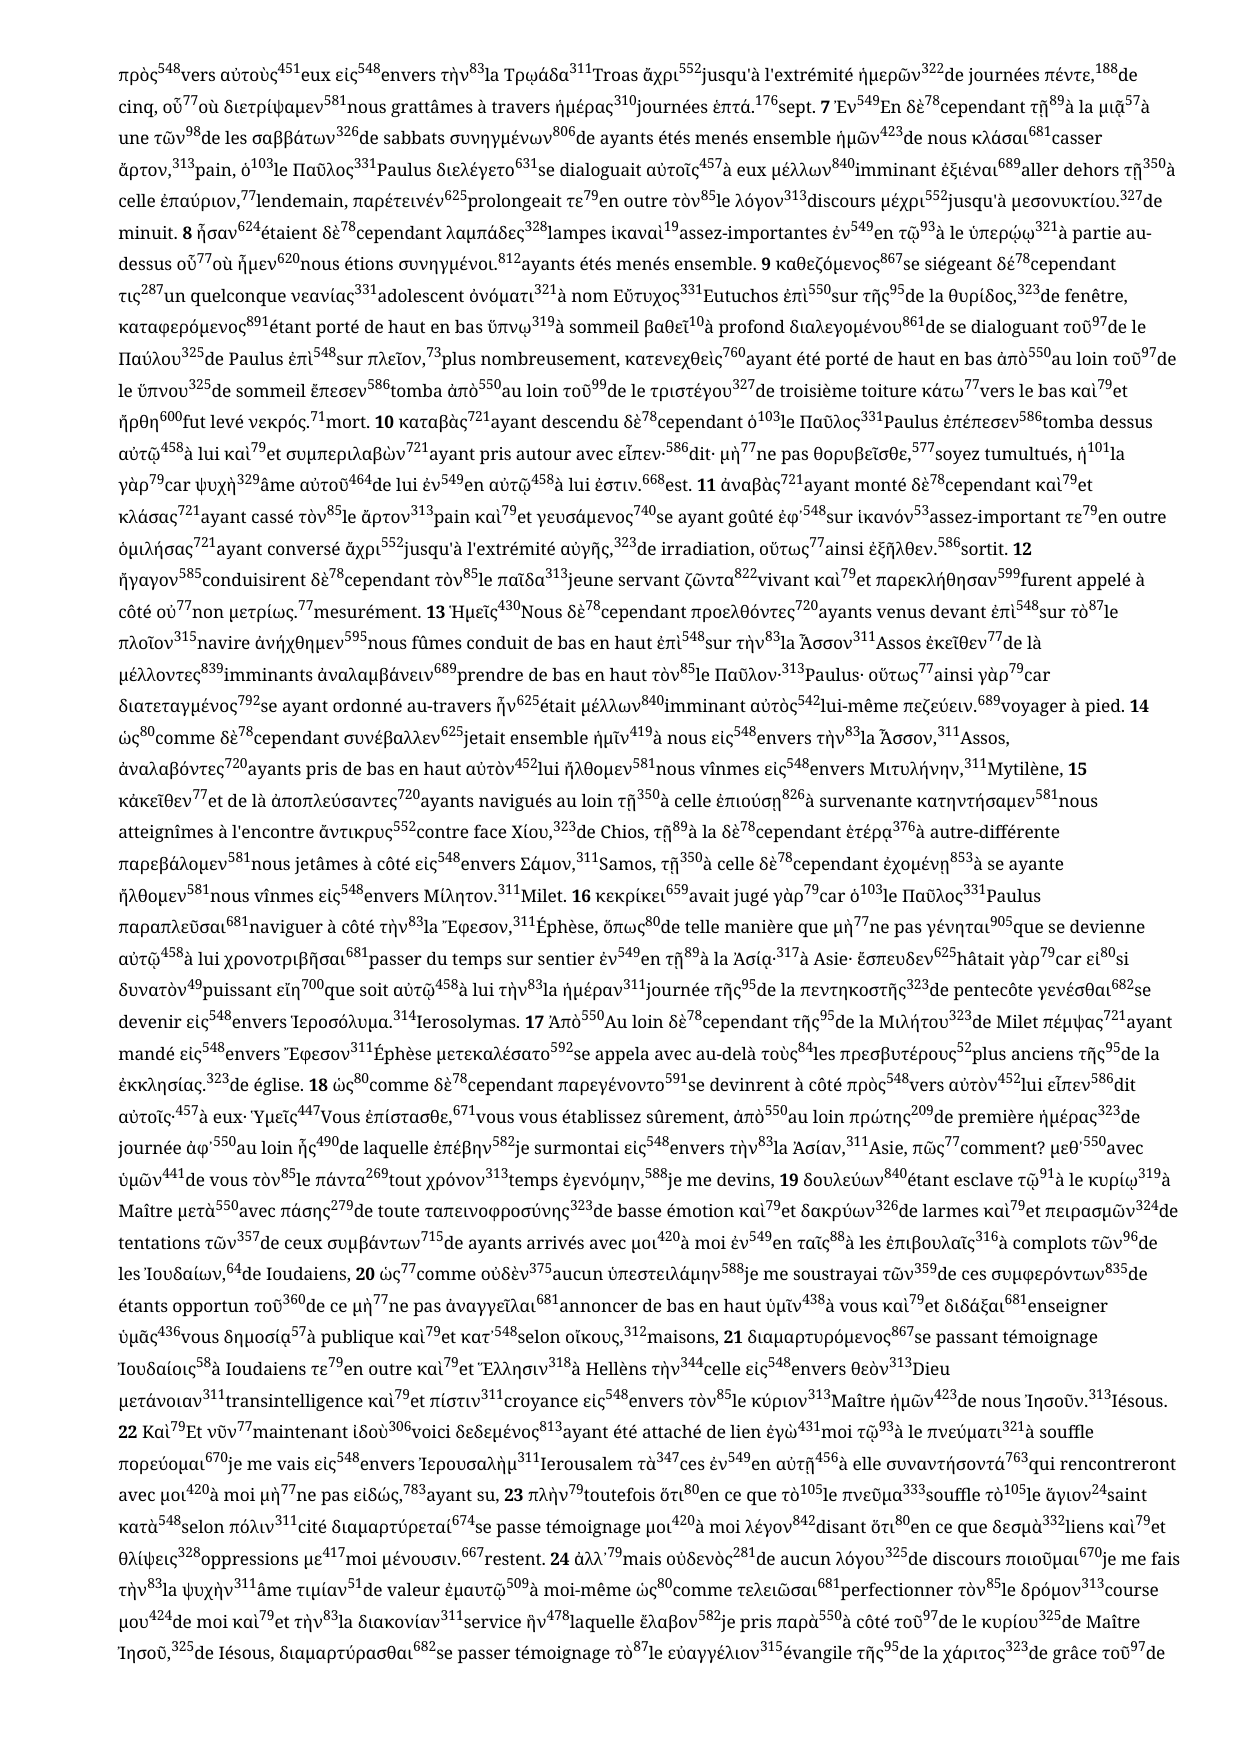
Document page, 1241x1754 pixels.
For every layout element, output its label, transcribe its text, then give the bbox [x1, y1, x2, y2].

text 1 Μετὰ548Après δὲ78cependant τὸ348ce παύσασθαι682se pauser τὸν85le θόρυβον313tumulte μεταπεμψάμενος740se ayant mandé au-delà ὁ103le Παῦλος331Paulus τοὺς84les μαθητὰς312disciples καὶ79et παρακαλέσας,721ayant appelé à côté, ἀσπασάμενος740se ayant salué ἐξῆλθεν586sortit πορεύεσθαι690se aller εἰς548envers Μακεδονίαν.311Macédoine. 2 διελθὼν721ayant passé à travers δὲ78cependant τὰ86les μέρη314parts ἐκεῖνα139ces-là καὶ79et παρακαλέσας721ayant appelé à côté αὐτοὺς451eux λόγῳ319à discours πολλῷ275à nombreux ἦλθεν586vint εἰς548envers τὴν83la Ἑλλάδα311Hellas 3 ποιήσας721ayant fait τε79en outre μῆνας312mois τρεῖς·178trois· γενομένης732de se ayante devenue ἐπιβουλῆς323de complot αὐτῷ458à lui ὑπὸ550sous τῶν96de les Ἰουδαίων64de Ioudaiens μέλλοντι828à imminant ἀνάγεσθαι692être conduit de bas en haut εἰς548envers τὴν83la Συρίαν,311Syrie, ἐγένετο592se devint γνώμης323de opinion τοῦ360de ce ὑποστρέφειν689retourner en arrière διὰ550par Μακεδονίας.323de Macédoine. 4 συνείπετο631se accompagnait δὲ78cependant αὐτῷ458à lui Σώπατρος331Sopatros Πύρρου325de Pyrrhus Βεροιαῖος,71De Bérée, Θεσσαλονικέων324de Thessaloniciens δὲ78cependant Ἀρίσταρχος331Aristarque καὶ79et Σεκοῦνδος,331Sekoundos, καὶ79et Γάϊος331Gaios Δερβαῖος71Derbéen καὶ79et Τιμόθεος,331Timotheos, Ἀσιανοὶ330Asiatiques δὲ78cependant Τύχικος331Tuchikos καὶ79et Τρόφιμος.331Trophimos. 5 οὗτοι363ceux-ci δὲ78cependant προσελθόντες720ayants venus vers ἔμενον624restaient ἡμᾶς416nous ἐν549en Τρῳάδι,317à Troas, 6 ἡμεῖς430nous δὲ78cependant ἐξεπλεύσαμεν581nous naviguâmes dehors μετὰ548après τὰς82les ἡμέρας310journées τῶν98de les ἀζύμων66de sans levains ἀπὸ550au loin Φιλίππων324de Philippes καὶ79et ἤλθομεν581nous vînmes πρὸς548vers αὐτοὺς451eux εἰς548envers τὴν83la Τρῳάδα311Troas ἄχρι552jusqu'à l'extrémité ἡμερῶν322de journées πέντε,188de cinq, οὗ77où διετρίψαμεν581nous grattâmes à travers ἡμέρας310journées ἑπτά.176sept. 7 Ἐν549En δὲ78cependant τῇ89à la μιᾷ57à une τῶν98de les σαββάτων326de sabbats συνηγμένων806de ayants étés menés ensemble ἡμῶν423de nous κλάσαι681casser ἄρτον,313pain, ὁ103le Παῦλος331Paulus διελέγετο631se dialoguait αὐτοῖς457à eux μέλλων840imminant ἐξιέναι689aller dehors τῇ350à celle ἐπαύριον,77lendemain, παρέτεινέν625prolongeait τε79en outre τὸν85le λόγον313discours μέχρι552jusqu'à μεσονυκτίου.327de minuit. 8 ἦσαν624étaient δὲ78cependant λαμπάδες328lampes ἱκαναὶ19assez-importantes ἐν549en τῷ93à le ὑπερῴῳ321à partie au-dessus οὗ77où ἦμεν620nous étions συνηγμένοι.812ayants étés menés ensemble. 9 καθεζόμενος867se siégeant δέ78cependant τις287un quelconque νεανίας331adolescent ὀνόματι321à nom Εὔτυχος331Eutuchos ἐπὶ550sur τῆς95de la θυρίδος,323de fenêtre, καταφερόμενος891étant porté de haut en bas ὕπνῳ319à sommeil βαθεῖ10à profond διαλεγομένου861de se dialoguant τοῦ97de le Παύλου325de Paulus ἐπὶ548sur πλεῖον,73plus nombreusement, κατενεχθεὶς760ayant été porté de haut en bas ἀπὸ550au loin τοῦ97de le ὕπνου325de sommeil ἔπεσεν586tomba ἀπὸ550au loin τοῦ99de le τριστέγου327de troisième toiture κάτω77vers le bas καὶ79et ἤρθη600fut levé νεκρός.71mort. 10 καταβὰς721ayant descendu δὲ78cependant ὁ103le Παῦλος331Paulus ἐπέπεσεν586tomba dessus αὐτῷ458à lui καὶ79et συμπεριλαβὼν721ayant pris autour avec εἶπεν·586dit· μὴ77ne pas θορυβεῖσθε,577soyez tumultués, ἡ101la γὰρ79car ψυχὴ329âme αὐτοῦ464de lui ἐν549en αὐτῷ458à lui ἐστιν.668est. 11 ἀναβὰς721ayant monté δὲ78cependant καὶ79et κλάσας721ayant cassé τὸν85le ἄρτον313pain καὶ79et γευσάμενος740se ayant goûté ἐφ᾽548sur ἱκανόν53assez-important τε79en outre ὁμιλήσας721ayant conversé ἄχρι552jusqu'à l'extrémité αὐγῆς,323de irradiation, οὕτως77ainsi ἐξῆλθεν.586sortit. 12 ἤγαγον585conduisirent δὲ78cependant τὸν85le παῖδα313jeune servant ζῶντα822vivant καὶ79et παρεκλήθησαν599furent appelé à côté οὐ77non μετρίως.77mesurément. 13 Ἡμεῖς430Nous δὲ78cependant προελθόντες720ayants venus devant ἐπὶ548sur τὸ87le πλοῖον315navire ἀνήχθημεν595nous fûmes conduit de bas en haut ἐπὶ548sur τὴν83la Ἆσσον311Assos ἐκεῖθεν77de là μέλλοντες839imminants ἀναλαμβάνειν689prendre de bas en haut τὸν85le Παῦλον·313Paulus· οὕτως77ainsi γὰρ79car διατεταγμένος792se ayant ordonné au-travers ἦν625était μέλλων840imminant αὐτὸς542lui-même πεζεύειν.689voyager à pied. 14 ὡς80comme δὲ78cependant συνέβαλλεν625jetait ensemble ἡμῖν419à nous εἰς548envers τὴν83la Ἆσσον,311Assos, ἀναλαβόντες720ayants pris de bas en haut αὐτὸν452lui ἤλθομεν581nous vînmes εἰς548envers Μιτυλήνην,311Mytilène, 15 κἀκεῖθεν77et de là ἀποπλεύσαντες720ayants navigués au loin τῇ350à celle ἐπιούσῃ826à survenante κατηντήσαμεν581nous atteignîmes à l'encontre ἄντικρυς552contre face Χίου,323de Chios, τῇ89à la δὲ78cependant ἑτέρᾳ376à autre-différente παρεβάλομεν581nous jetâmes à côté εἰς548envers Σάμον,311Samos, τῇ350à celle δὲ78cependant ἐχομένῃ853à se ayante ἤλθομεν581nous vînmes εἰς548envers Μίλητον.311Milet. 16 κεκρίκει659avait jugé γὰρ79car ὁ103le Παῦλος331Paulus παραπλεῦσαι681naviguer à côté τὴν83la Ἔφεσον,311Éphèse, ὅπως80de telle manière que μὴ77ne pas γένηται905que se devienne αὐτῷ458à lui χρονοτριβῆσαι681passer du temps sur sentier ἐν549en τῇ89à la Ἀσίᾳ·317à Asie· ἔσπευδεν625hâtait γὰρ79car εἰ80si δυνατὸν49puissant εἴη700que soit αὐτῷ458à lui τὴν83la ἡμέραν311journée τῆς95de la πεντηκοστῆς323de pentecôte γενέσθαι682se devenir εἰς548envers Ἱεροσόλυμα.314Ierosolymas. 17 Ἀπὸ550Au loin δὲ78cependant τῆς95de la Μιλήτου323de Milet πέμψας721ayant mandé εἰς548envers Ἔφεσον311Éphèse μετεκαλέσατο592se appela avec au-delà τοὺς84les πρεσβυτέρους52plus anciens τῆς95de la ἐκκλησίας.323de église. 18 ὡς80comme δὲ78cependant παρεγένοντο591se devinrent à côté πρὸς548vers αὐτὸν452lui εἶπεν586dit αὐτοῖς·457à eux· Ὑμεῖς447Vous ἐπίστασθε,671vous vous établissez sûrement, ἀπὸ550au loin πρώτης209de première ἡμέρας323de journée ἀφ᾽550au loin ἧς490de laquelle ἐπέβην582je surmontai εἰς548envers τὴν83la Ἀσίαν,311Asie, πῶς77comment? μεθ᾽550avec ὑμῶν441de vous τὸν85le πάντα269tout χρόνον313temps ἐγενόμην,588je me devins, 19 δουλεύων840étant esclave τῷ91à le κυρίῳ319à Maître μετὰ550avec πάσης279de toute ταπεινοφροσύνης323de basse émotion καὶ79et δακρύων326de larmes καὶ79et πειρασμῶν324de tentations τῶν357de ceux συμβάντων715de ayants arrivés avec μοι420à moi ἐν549en ταῖς88à les ἐπιβουλαῖς316à complots τῶν96de les Ἰουδαίων,64de Ioudaiens, 20 ὡς77comme οὐδὲν375aucun ὑπεστειλάμην588je me soustrayai τῶν359de ces συμφερόντων835de étants opportun τοῦ360de ce μὴ77ne pas ἀναγγεῖλαι681annoncer de bas en haut ὑμῖν438à vous καὶ79et διδάξαι681enseigner ὑμᾶς436vous δημοσίᾳ57à publique καὶ79et κατ᾽548selon οἴκους,312maisons, 21 διαμαρτυρόμενος867se passant témoignage Ἰουδαίοις58à Ioudaiens τε79en outre καὶ79et Ἕλλησιν318à Hellèns τὴν344celle εἰς548envers θεὸν313Dieu μετάνοιαν311transintelligence καὶ79et πίστιν311croyance εἰς548envers τὸν85le κύριον313Maître ἡμῶν423de nous Ἰησοῦν.313Iésous. 22 Καὶ79Et νῦν77maintenant ἰδοὺ306voici δεδεμένος813ayant été attaché de lien ἐγὼ431moi τῷ93à le πνεύματι321à souffle πορεύομαι670je me vais εἰς548envers Ἰερουσαλὴμ311Ierousalem τὰ347ces ἐν549en αὐτῇ456à elle συναντήσοντά763qui rencontreront avec μοι420à moi μὴ77ne pas εἰδώς,783ayant su, 23 πλὴν79toutefois ὅτι80en ce que τὸ105le πνεῦμα333souffle τὸ105le ἅγιον24saint κατὰ548selon πόλιν311cité διαμαρτύρεταί674se passe témoignage μοι420à moi λέγον842disant ὅτι80en ce que δεσμὰ332liens καὶ79et θλίψεις328oppressions με417moi μένουσιν.667restent. 24 ἀλλ᾽79mais οὐδενὸς281de aucun λόγου325de discours ποιοῦμαι670je me fais τὴν83la ψυχὴν311âme τιμίαν51de valeur ἐμαυτῷ509à moi-même ὡς80comme τελειῶσαι681perfectionner τὸν85le δρόμον313course μου424de moi καὶ79et τὴν83la διακονίαν311service ἣν478laquelle ἔλαβον582je pris παρὰ550à côté τοῦ97de le κυρίου325de Maître Ἰησοῦ,325de Iésous, διαμαρτύρασθαι682se passer témoignage τὸ87le εὐαγγέλιον315évangile τῆς95de la χάριτος323de grâce τοῦ97de le θεοῦ.325de Dieu. 25 Καὶ79Et νῦν77maintenant ἰδοὺ306voici ἐγὼ431moi οἶδα638j'ai su ὅτι80en ce que οὐκέτι77non plus ὄψεσθε609vous vous verrez τὸ87le πρόσωπόν315face μου424de moi ὑμεῖς447vous πάντες286tous ἐν549en οἷς485à lesquels διῆλθον582je passai à travers κηρύσσων840annonçant τὴν83la βασιλείαν.311royauté. 26 διότι80parce que μαρτύρομαι670je me rends témoignage ὑμῖν438à vous ἐν549en τῇ89à la σήμερον77aujourd'hui ἡμέρᾳ317à journée ὅτι80en ce que καθαρός47pur εἰμι664je suis ἀπὸ550au loin τοῦ99de le αἵματος327de sang πάντων·383de tous· 27 οὐ77non γὰρ79car ὑπεστειλάμην588je me soustrayai τοῦ360de ce μὴ77ne pas ἀναγγεῖλαι681annoncer de bas en haut πᾶσαν267toute τὴν83la βουλὴν311dessein τοῦ97de le θεοῦ325de Dieu ὑμῖν.438à vous. 28 προσέχετε569attenez ἑαυτοῖς519à vous-mêmes καὶ79et παντὶ277à tout τῷ93à le ποιμνίῳ,321à troupeau de berger, ἐν549en ᾧ488à lequel ὑμᾶς436vous τὸ105le πνεῦμα333souffle τὸ105le ἅγιον24saint ἔθετο592se posa ἐπισκόπους312superviseurs ποιμαίνειν689berger τὴν83la ἐκκλησίαν311église τοῦ97de le θεοῦ,325de Dieu, ἣν478laquelle περιεποιήσατο592se produisit autour διὰ550par τοῦ259de le αἵματος327de sang τοῦ257de le ἰδίου.127de en propre. 29 ἐγὼ431moi οἶδα638j'ai su ὅτι80en ce que εἰσελεύσονται611se viendront à l'intérieur μετὰ548après τὴν83la ἄφιξίν311arrivée μου424de moi λύκοι330loups βαρεῖς21lourds εἰς548envers ὑμᾶς436vous μὴ77ne pas φειδόμενοι866se épargnants τοῦ99de le ποιμνίου,327de troupeau de berger, 30 καὶ79et ἐξ550hors ὑμῶν441de vous αὐτῶν521de vous-mêmes ἀναστήσονται611se redresseront ἄνδρες330hommes λαλοῦντες839bavardants διεστραμμένα797ayants étés tournés de travers τοῦ360de ce ἀποσπᾶν689tirer loin τοὺς84les μαθητὰς312disciples ὀπίσω552derrière ἑαυτῶν.536de eux-mêmes. 31 διὸ79c'est pourquoi γρηγορεῖτε569vigilez μνημονεύοντες839souvenants ὅτι80en ce que τριετίαν311trois années durant νύκτα311nuit καὶ79et ἡμέραν311journée οὐκ77non ἐπαυσάμην588je me pausai μετὰ550avec δακρύων326de larmes νουθετῶν840admonestant ἕνα53un ἕκαστον.269chacun. 32 Καὶ79Et τὰ347ces νῦν77maintenant παρατίθεμαι670je me pose à côté ὑμᾶς436vous τῷ91à le θεῷ319à Dieu καὶ79et τῷ91à le λόγῳ319à discours τῆς95de la χάριτος323de grâce αὐτοῦ,464de lui, τῷ352à celui δυναμένῳ855à se pouvant οἰκοδομῆσαι681édifier en maison καὶ79et δοῦναι681donner τὴν83la κληρονομίαν311héritage ἐν549en τοῖς351à ceux ἡγιασμένοις800à ayants étés sanctifiés πᾶσιν.274à tous. 33 ἀργυρίου327de objet d'argent ἢ79ou χρυσίου327de objet d'or ἢ79ou ἱματισμοῦ325de habillement d'himation οὐδενὸς384de aucun ἐπεθύμησα·582je désirai en fureur· 34 αὐτοὶ523vous-mêmes γινώσκετε665vous connaissez ὅτι80en ce que ταῖς88à les χρείαις316à besoins μου424de moi καὶ79et τοῖς351à ceux οὖσιν827à étants μετ᾽550avec ἐμοῦ424de moi ὑπηρέτησαν585administrèrent αἱ100les χεῖρες328mains αὗται.153celles-ci. 35 πάντα374tous ὑπέδειξα582je montrai en dessous ὑμῖν438à vous ὅτι80en ce que οὕτως77ainsi κοπιῶντας821peinants δεῖ668attache de lien ἀντιλαμβάνεσθαι690se prendre contre τῶν357de ceux ἀσθενούντων,833de étants infirme, μνημονεύειν689souvenir τε79en outre τῶν96de les λόγων324de discours τοῦ97de le κυρίου325de Maître Ἰησοῦ325de Iésous ὅτι80en ce que αὐτὸς469lui εἶπεν·586dit· μακάριόν49bienheureux ἐστιν668est μᾶλλον77davantage διδόναι689donner ἢ79ou λαμβάνειν.689prendre. 36 Καὶ79Et ταῦτα347ces-ci εἰπὼν721ayant dit θεὶς721ayant posé τὰ86les γόνατα314genoux αὐτοῦ464de lui σὺν549avec πᾶσιν274à tous αὐτοῖς457à eux προσηύξατο.592se pria. 37 ἱκανὸς287assez-important δὲ78cependant κλαυθμὸς331pleur ἐγένετο592se devint πάντων383de tous καὶ79et ἐπιπεσόντες720ayants tombés dessus ἐπὶ548sur τὸν85le τράχηλον313cou τοῦ97de le Παύλου325de Paulus κατεφίλουν624affectionnaient de haut en bas αὐτόν,452lui, 38 ὀδυνώμενοι866se affligeants de douleur μάλιστα77surtout ἐπὶ549sur τῷ91à le λόγῳ319à discours ᾧ486à lequel εἰρήκει,659avait dit, ὅτι80en ce que οὐκέτι77non plus μέλλουσιν667imminent τὸ87le πρόσωπον315face αὐτοῦ464de lui θεωρεῖν.689observer. προέπεμπον624mandaient en avant δὲ78cependant αὐτὸν452lui εἰς548envers τὸ87le πλοῖον.315navire. [118, 59, 1181, 1665]
